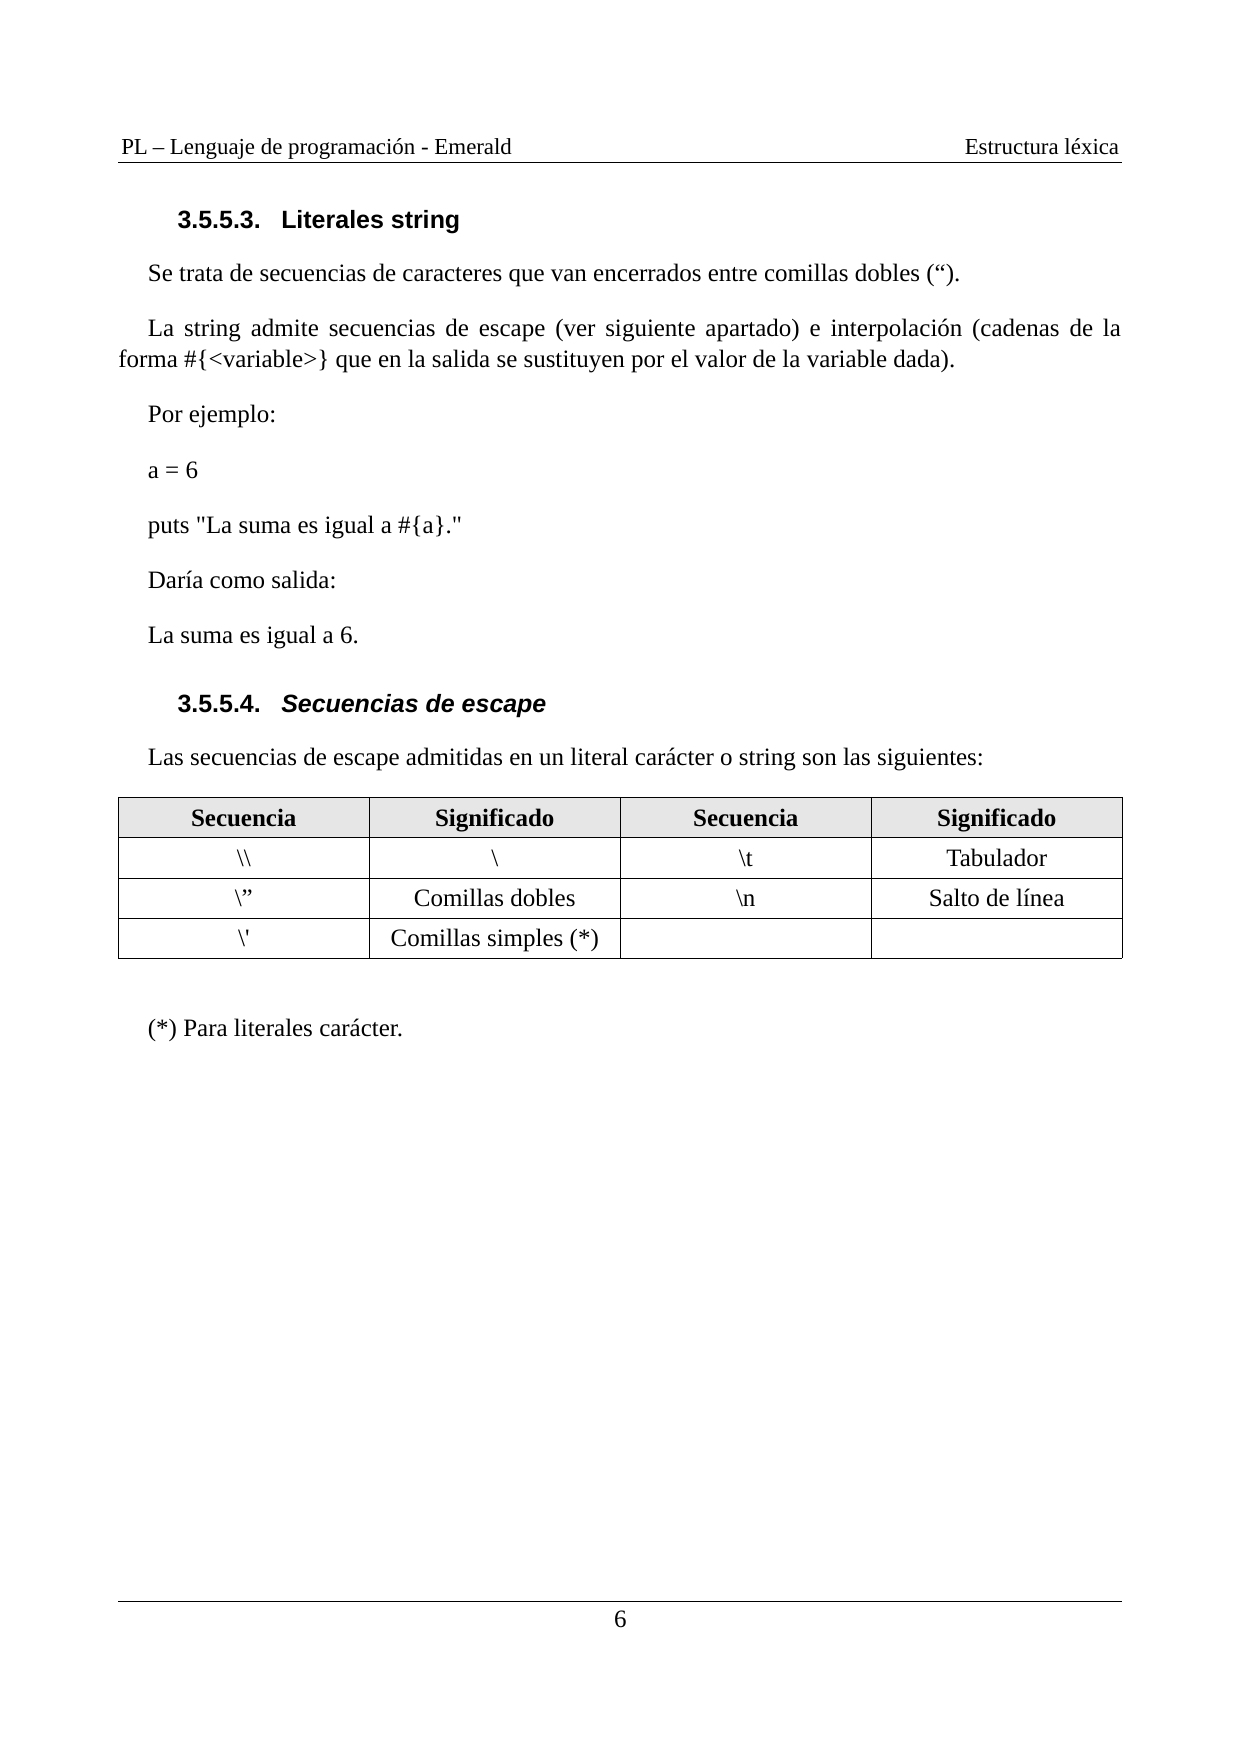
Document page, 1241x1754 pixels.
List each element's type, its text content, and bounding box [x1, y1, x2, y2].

subtitle Secuencias de escape [163, 689, 1122, 717]
table_cell \” [119, 879, 369, 918]
subtitle Literales string [163, 205, 1122, 233]
table_cell Salto de línea [872, 879, 1122, 918]
table_cell \' [119, 919, 369, 958]
text La suma es igual a 6. [118, 620, 1122, 649]
text puts "La suma es igual a #{a}." [118, 510, 1122, 539]
table_cell [872, 919, 1122, 958]
table_cell \t [621, 838, 871, 877]
table_header Significado [872, 798, 1122, 837]
text Daría como salida: [118, 565, 1122, 594]
table_cell \ [370, 838, 620, 877]
text a = 6 [118, 455, 1122, 483]
text Por ejemplo: [118, 399, 1122, 428]
table_cell Comillas dobles [370, 879, 620, 918]
text Las secuencias de escape admitidas en un literal carácter o string son las siguientes: [118, 742, 1122, 770]
table_header Secuencia [621, 798, 871, 837]
table_header Secuencia [119, 798, 369, 837]
table_cell [621, 919, 871, 958]
text La string admite secuencias de escape (ver siguiente apartado) e interpolación (cadenas de la forma #{<variable>} que en la salida se sustituyen por el valor de la variable dada). [118, 313, 1122, 373]
table_cell \\ [119, 838, 369, 877]
table_cell Tabulador [872, 838, 1122, 877]
table_cell \n [621, 879, 871, 918]
text (*) Para literales carácter. [118, 1013, 1122, 1042]
table_cell Comillas simples (*) [370, 919, 620, 958]
table_header Significado [370, 798, 620, 837]
text Se trata de secuencias de caracteres que van encerrados entre comillas dobles (“). [118, 258, 1122, 286]
